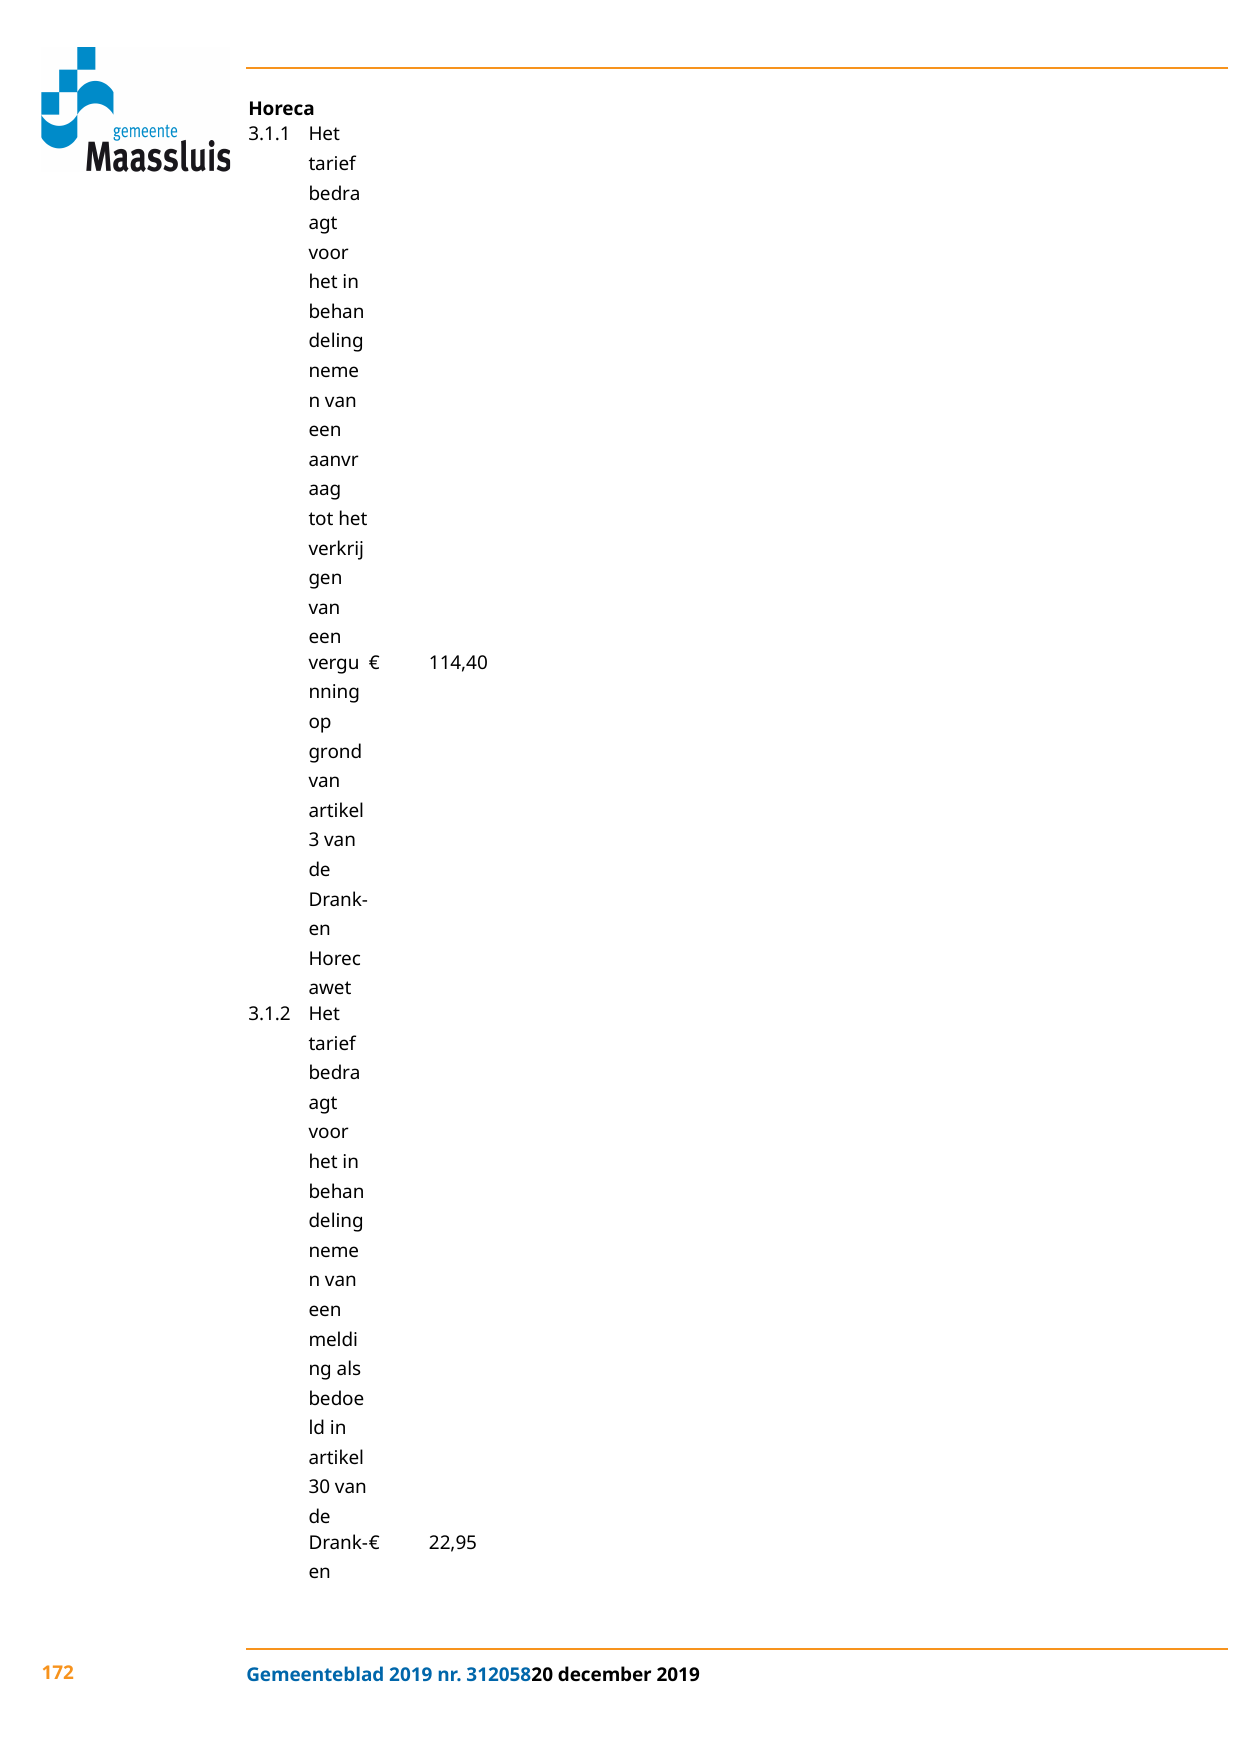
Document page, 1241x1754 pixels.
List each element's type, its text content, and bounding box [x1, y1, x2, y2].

table_cell [369, 121, 429, 649]
table_cell [369, 1000, 429, 1529]
table_cell [429, 95, 489, 121]
table_cell [489, 1529, 549, 1584]
table_cell [248, 649, 308, 1000]
picture [41, 47, 77, 92]
table_cell 22,95 [429, 1529, 489, 1584]
table_cell [248, 1529, 308, 1584]
table_cell vergunning op grond van artikel 3 van de Drank- en Horecawet [308, 649, 368, 1000]
table_cell Drank- en [308, 1529, 368, 1584]
table_cell Het tarief bedraagt voor het in behandeling nemen van een melding als bedoeld in artikel 30 van de [308, 1000, 368, 1529]
table_cell [369, 95, 429, 121]
table_cell € [369, 1529, 429, 1584]
picture [41, 47, 231, 172]
table_cell 3.1.1 [248, 121, 308, 649]
table_cell [489, 1000, 549, 1529]
table_cell [489, 649, 549, 1000]
table_cell 3.1.2 [248, 1000, 308, 1529]
table_cell 114,40 [429, 649, 489, 1000]
table_cell [429, 1000, 489, 1529]
table_cell Het tarief bedraagt voor het in behandeling nemen van een aanvraag tot het verkrijgen van een [308, 121, 368, 649]
table_cell Horeca [248, 95, 368, 121]
table_cell [489, 121, 549, 649]
table_cell € [369, 649, 429, 1000]
table_cell [429, 121, 489, 649]
